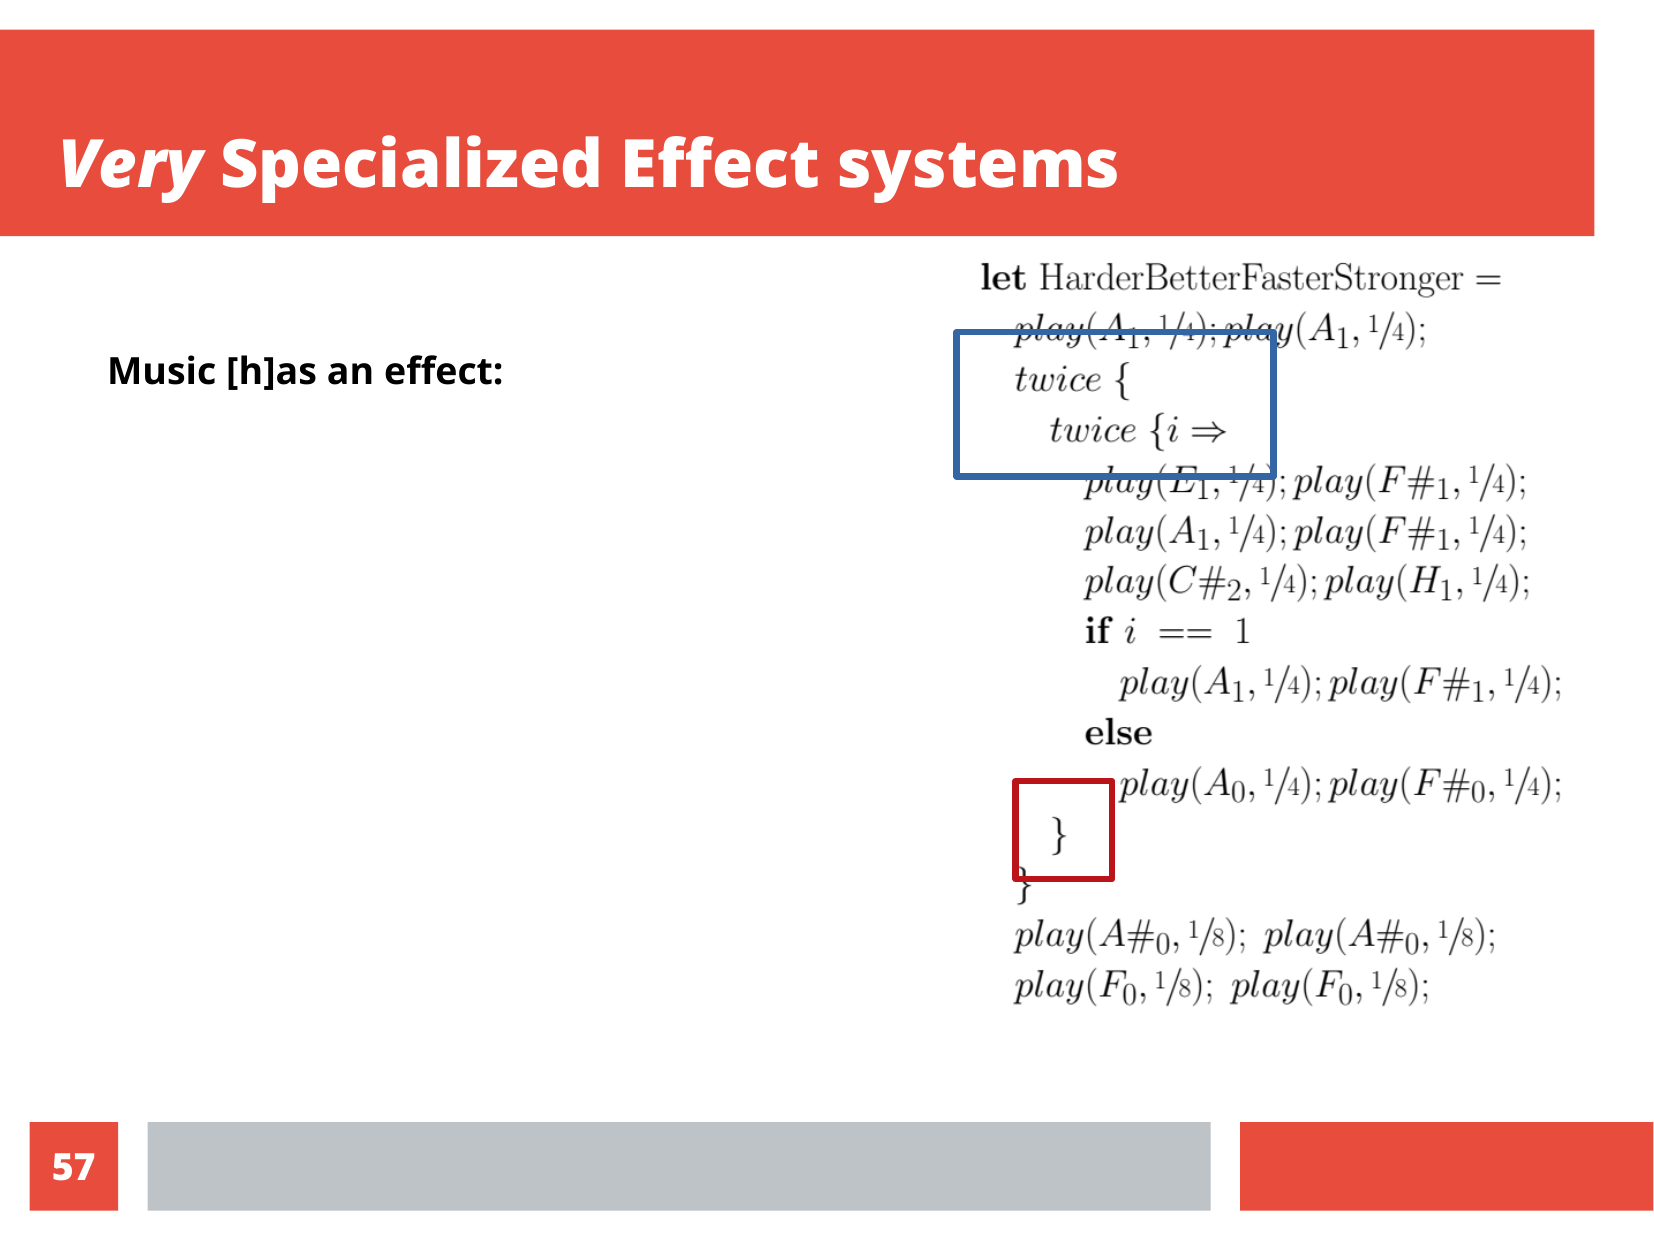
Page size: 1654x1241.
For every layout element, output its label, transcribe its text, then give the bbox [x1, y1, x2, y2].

text_box Music [h]as an effect: [92, 286, 1479, 519]
picture [974, 255, 1569, 1015]
title Very Specialized Effect systems [59, 59, 1595, 207]
